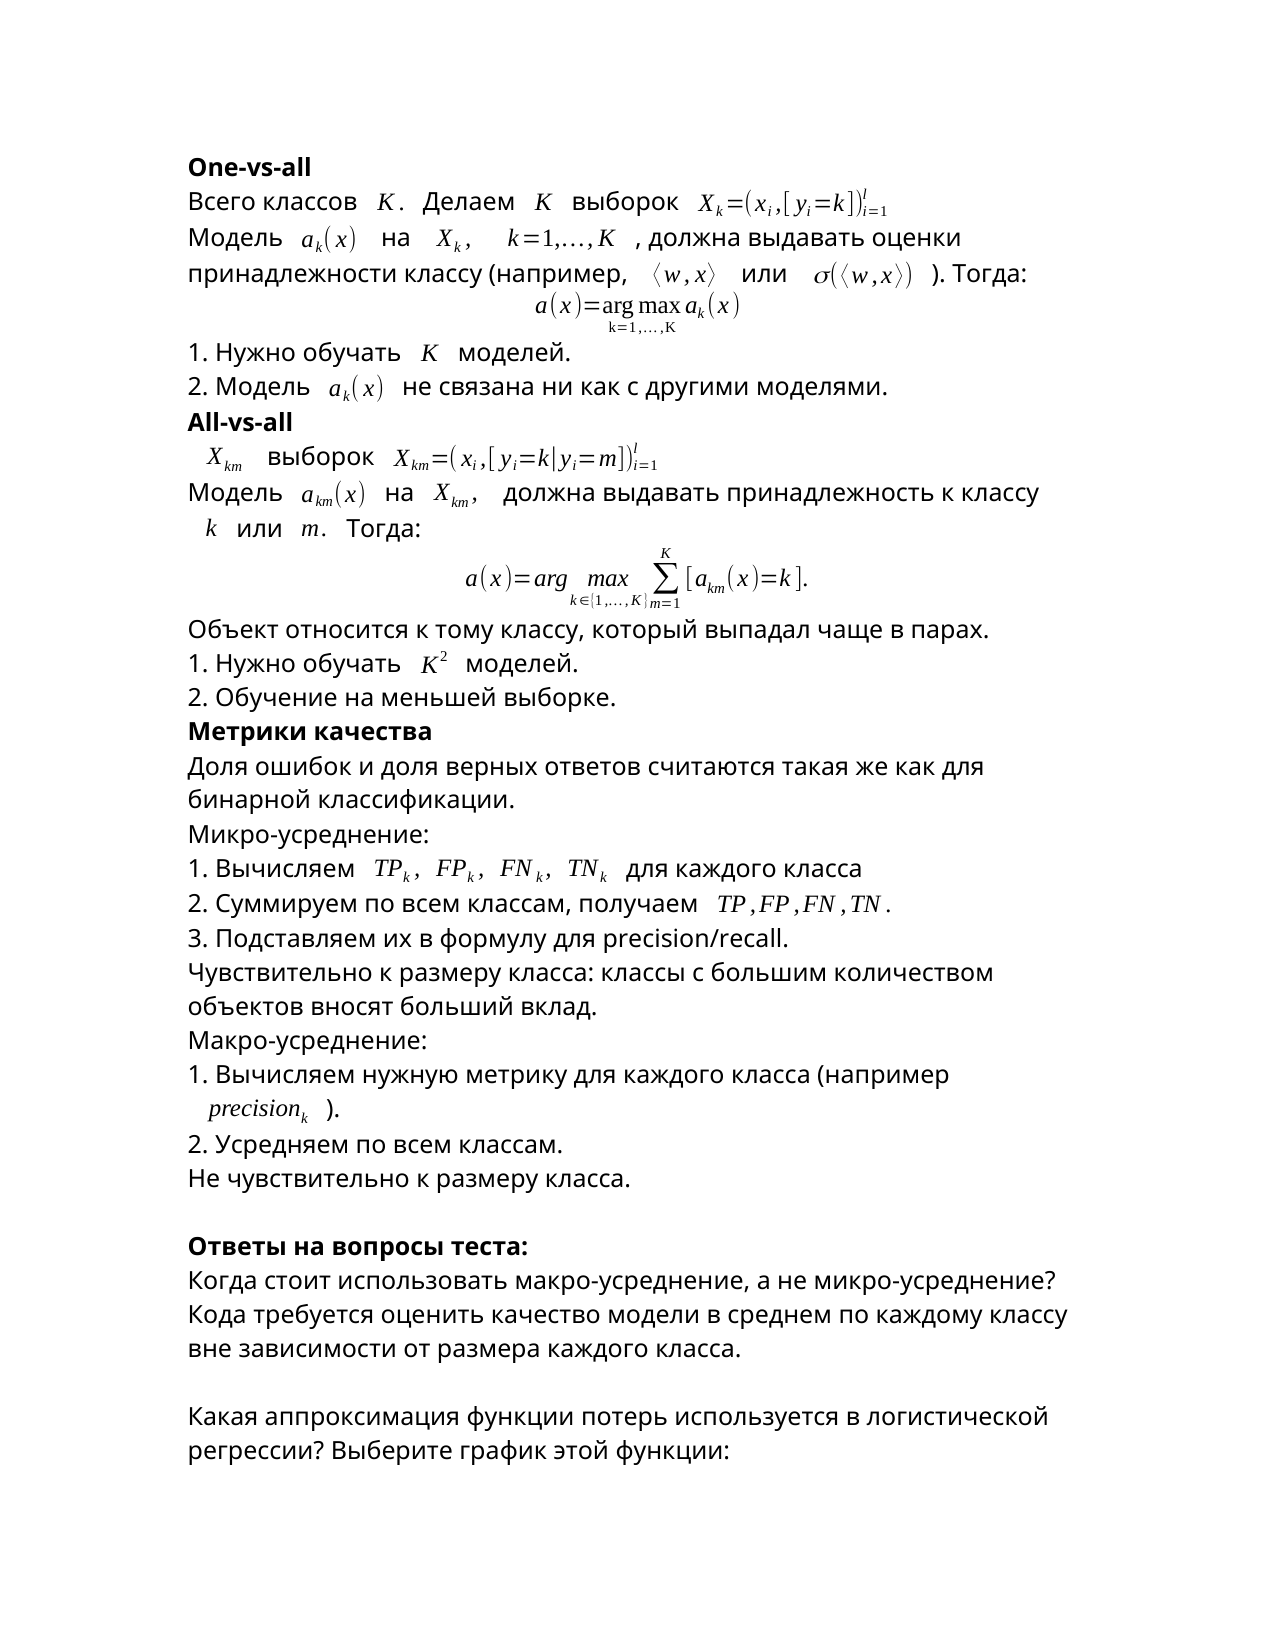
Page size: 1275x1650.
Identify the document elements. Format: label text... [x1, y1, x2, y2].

text Объект относится к тому классу, который выпадал чаще в парах. [187, 612, 1087, 646]
text Доля ошибок и доля верных ответов считаются такая же как для бинарной классификации. [187, 748, 1087, 816]
text Метрики качества [187, 714, 1087, 748]
text 1. Нужно обучатьмоделей. [187, 335, 1087, 369]
text Чувствительно к размеру класса: классы с большим количеством объектов вносят больший вклад. [187, 954, 1087, 1022]
text All-vs-all [187, 405, 1087, 439]
text Кода требуется оценить качество модели в среднем по каждому классу вне зависимости от размера каждого класса. [187, 1297, 1087, 1365]
text Когда стоит использовать макро-усреднение, а не микро-усреднение? [187, 1263, 1087, 1297]
text 2. Суммируем по всем классам, получаем [187, 886, 1087, 920]
text 1. Нужно обучатьмоделей. [187, 646, 1087, 680]
text Модельна должна выдавать принадлежность к классу илиТогда: [187, 474, 1087, 544]
text Ответы на вопросы теста: [187, 1228, 1087, 1263]
text One-vs-all [187, 150, 1087, 184]
text Не чувствительно к размеру класса. [187, 1160, 1087, 1194]
text Модель на , должна выдавать оценки принадлежности классу (например, или ). Тогда: [187, 220, 1087, 290]
text Микро-усреднение: [187, 816, 1087, 850]
text 3. Подставляем их в формулу для precision/recall. [187, 920, 1087, 954]
text выборок [187, 439, 1087, 474]
text 1. Вычисляем нужную метрику для каждого класса (например ). [187, 1056, 1087, 1126]
text Всего классовДелаемвыборок [187, 184, 1087, 220]
text 1. Вычисляемдля каждого класса [187, 850, 1087, 886]
text 2. Модельне связана ни как с другими моделями. [187, 369, 1087, 405]
text 2. Усредняем по всем классам. [187, 1126, 1087, 1160]
text Макро-усреднение: [187, 1022, 1087, 1056]
text 2. Обучение на меньшей выборке. [187, 680, 1087, 714]
text Какая аппроксимация функции потерь используется в логистической регрессии? Выберите график этой функции: [187, 1399, 1087, 1467]
